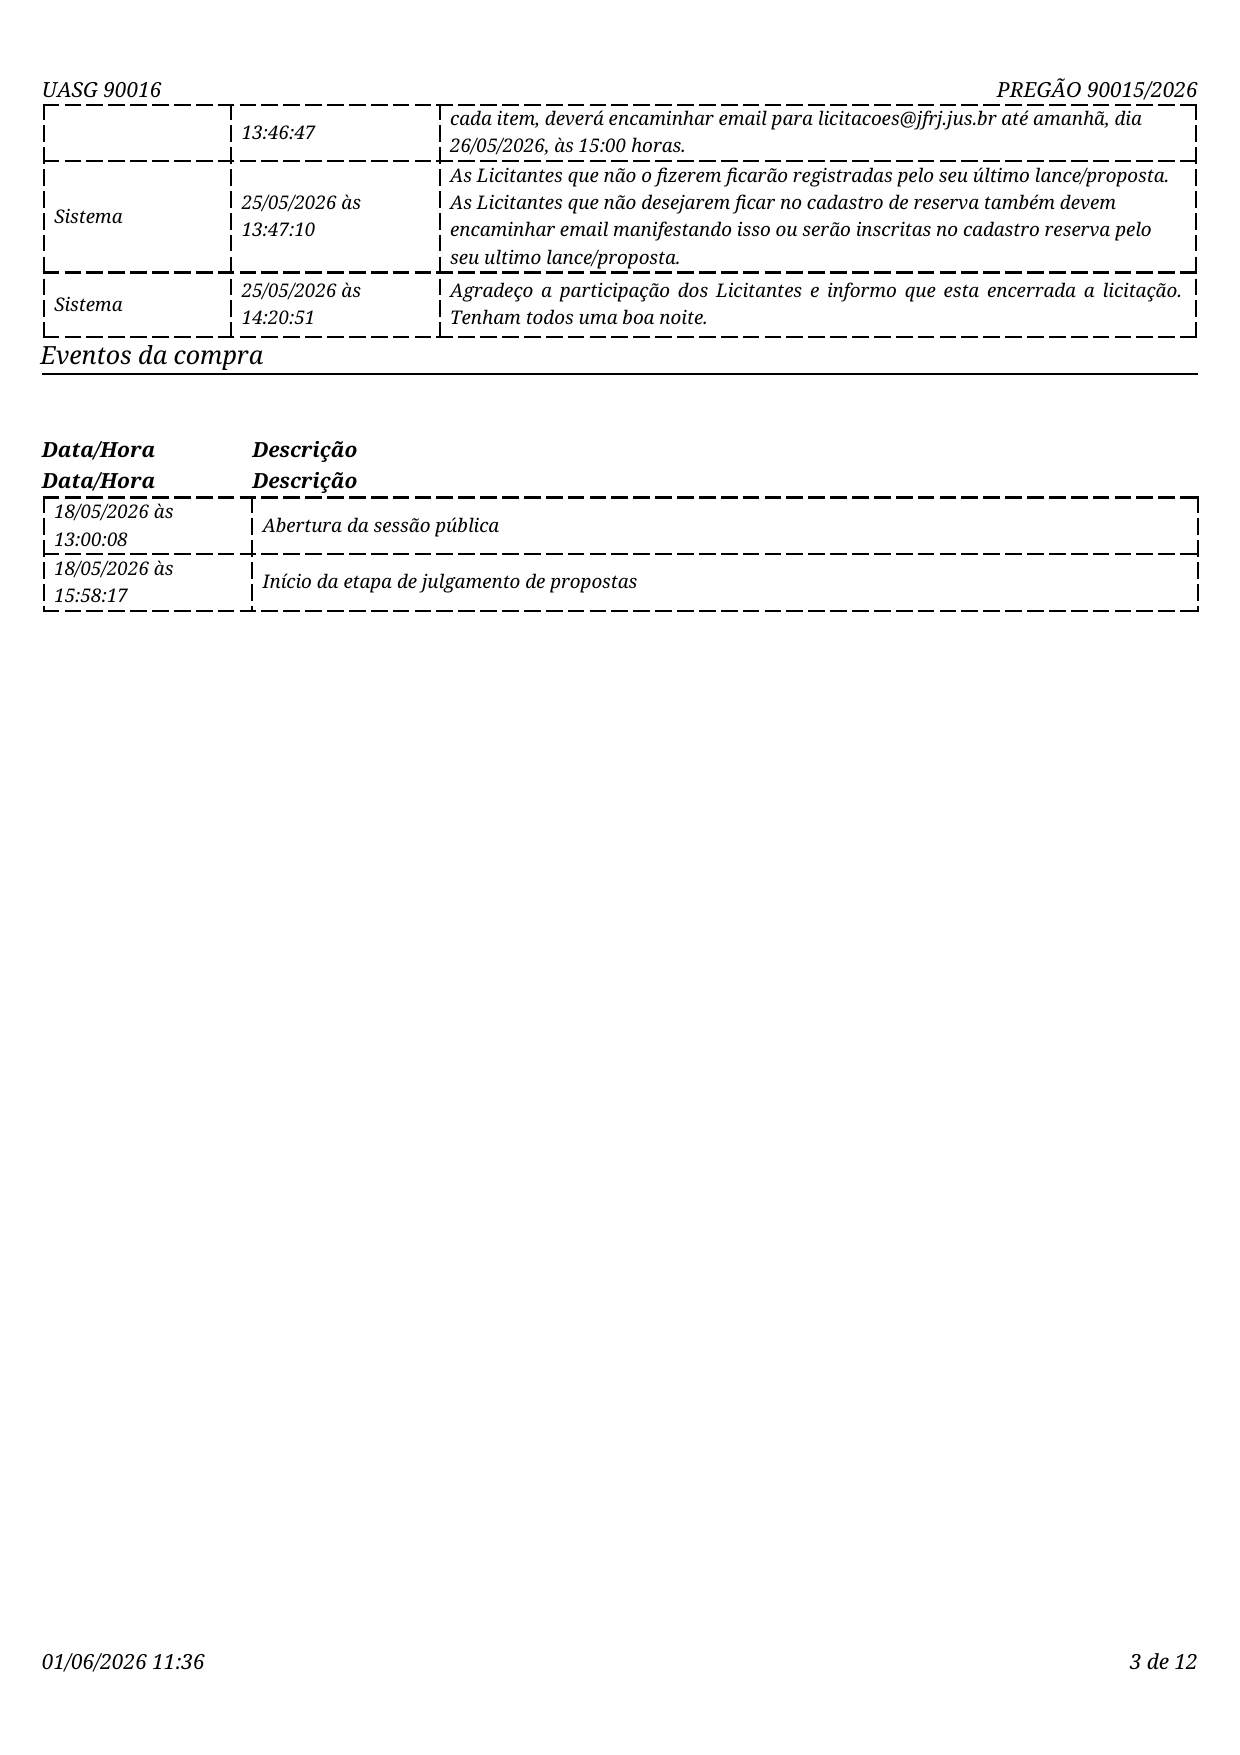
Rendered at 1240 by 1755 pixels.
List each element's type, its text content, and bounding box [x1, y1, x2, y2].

table_header Abertura da sessão pública [252, 496, 1198, 553]
table_cell As Licitantes que não o fizerem ficarão registradas pelo seu último lance/proposta. As Licitantes que não desejarem ficar no cadastro de reserva também devem encaminhar email manifestando isso ou serão inscritas no cadastro reserva pelo seu ultimo lance/proposta. [440, 160, 1196, 271]
table_cell [44, 104, 231, 160]
table_cell 13:46:47 [231, 104, 439, 160]
text Data/Hora Descrição [42, 466, 1200, 494]
table_cell cada item, deverá encaminhar email para licitacoes@jfrj.jus.br até amanhã, dia 26/05/2026, às 15:00 horas. [440, 104, 1196, 160]
table_cell Sistema [44, 271, 231, 336]
table_cell Início da etapa de julgamento de propostas [252, 553, 1198, 610]
table_cell Sistema [44, 160, 231, 271]
text Data/Hora Descrição [42, 435, 1200, 463]
table_cell 25/05/2026 às 13:47:10 [231, 160, 439, 271]
table_cell 18/05/2026 às 15:58:17 [44, 553, 252, 610]
table_header 18/05/2026 às 13:00:08 [44, 496, 252, 553]
table_cell Agradeço a participação dos Licitantes e informo que esta encerrada a licitação. Tenham todos uma boa noite. [440, 271, 1196, 336]
table_cell 25/05/2026 às 14:20:51 [231, 271, 439, 336]
text Eventos da compra [40, 338, 1200, 372]
